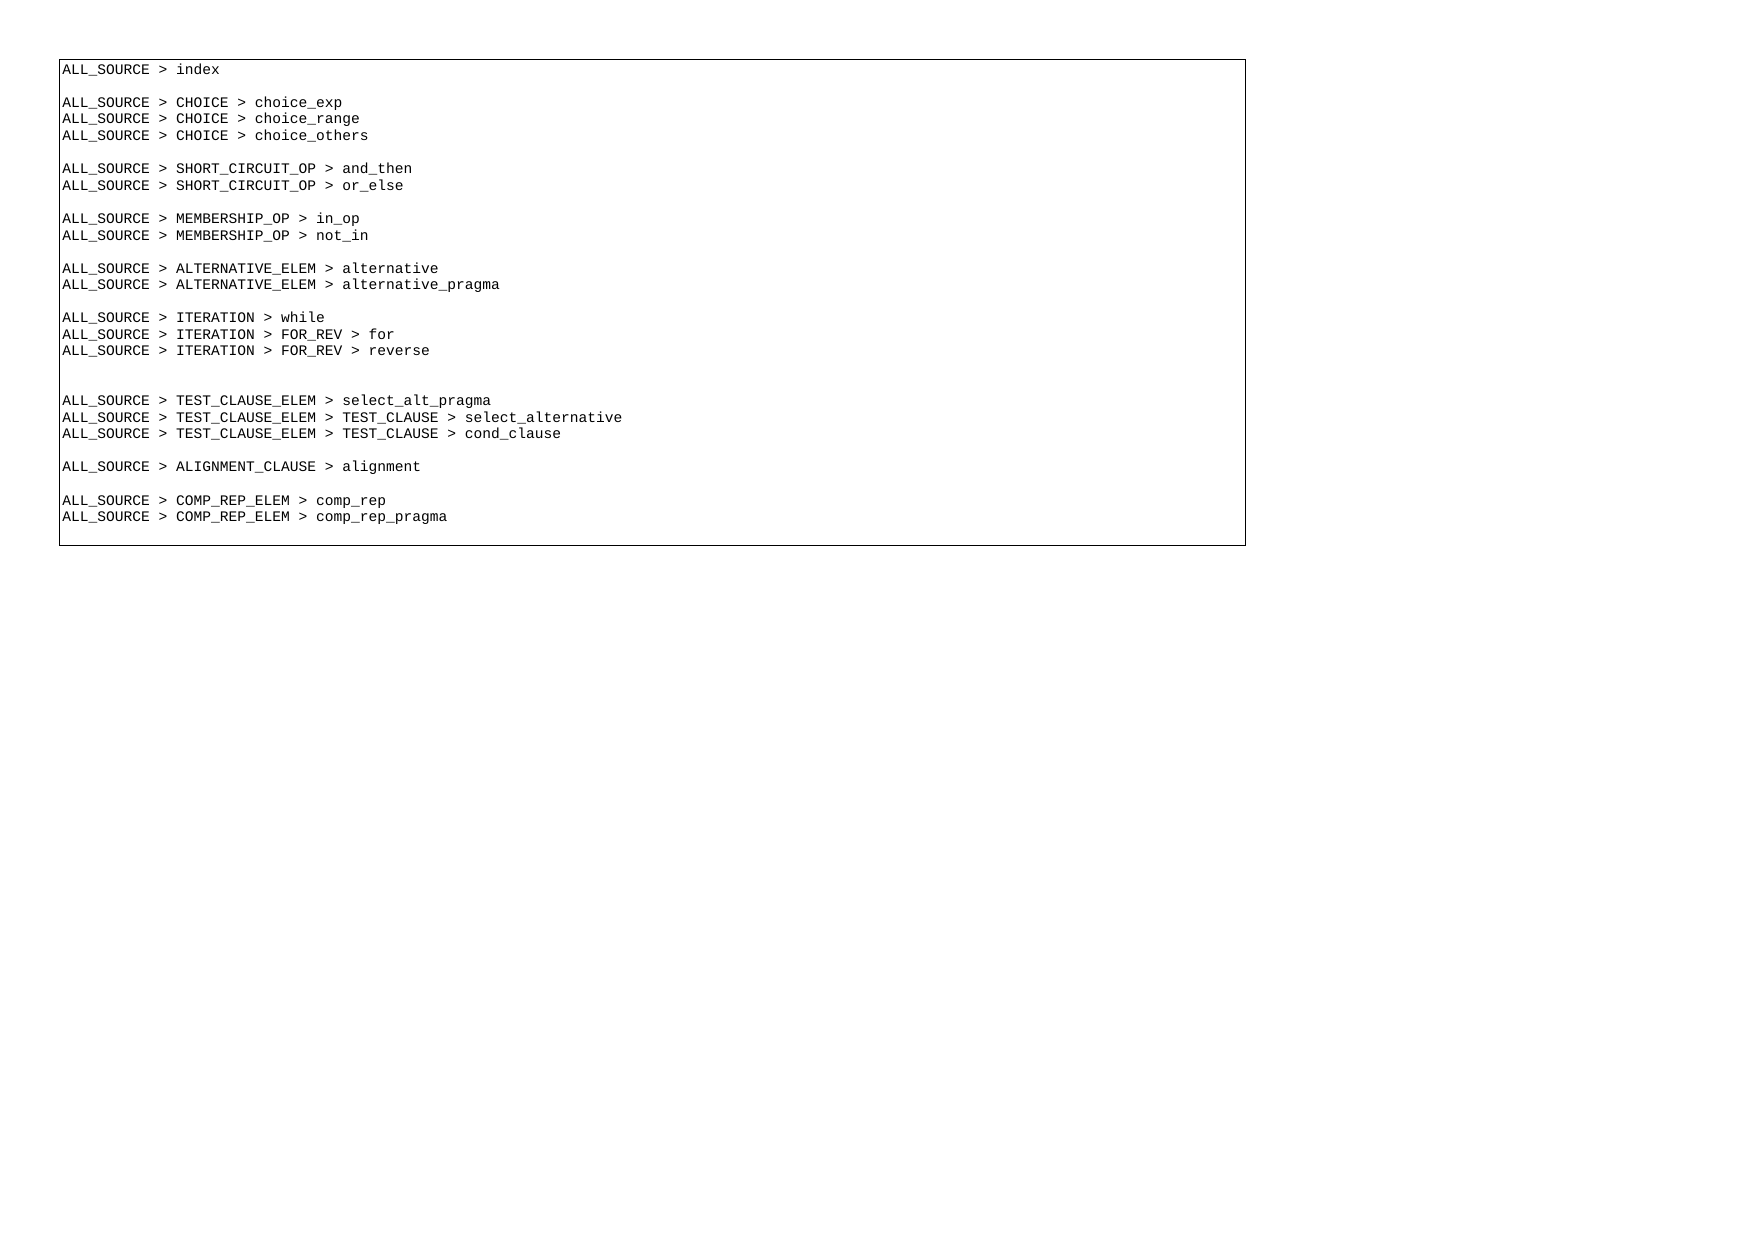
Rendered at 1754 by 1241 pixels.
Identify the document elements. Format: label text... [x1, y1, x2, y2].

text ALL_SOURCE > ITERATION > while [60, 307, 1245, 324]
text ALL_SOURCE > ALIGNMENT_CLAUSE > alignment [60, 457, 1245, 476]
text ALL_SOURCE > CHOICE > choice_exp [60, 92, 1245, 109]
text ALL_SOURCE > TEST_CLAUSE_ELEM > TEST_CLAUSE > select_alternative [60, 407, 1245, 423]
text ALL_SOURCE > SHORT_CIRCUIT_OP > and_then [60, 158, 1245, 175]
text ALL_SOURCE > SHORT_CIRCUIT_OP > or_else [60, 175, 1245, 194]
text ALL_SOURCE > index [60, 60, 1245, 79]
text ALL_SOURCE > ITERATION > FOR_REV > reverse [60, 341, 1245, 360]
text ALL_SOURCE > ALTERNATIVE_ELEM > alternative [60, 258, 1245, 274]
text ALL_SOURCE > TEST_CLAUSE_ELEM > TEST_CLAUSE > cond_clause [60, 423, 1245, 443]
text ALL_SOURCE > CHOICE > choice_others [60, 125, 1245, 145]
text ALL_SOURCE > TEST_CLAUSE_ELEM > select_alt_pragma [60, 390, 1245, 407]
text ALL_SOURCE > CHOICE > choice_range [60, 109, 1245, 125]
text ALL_SOURCE > COMP_REP_ELEM > comp_rep [60, 490, 1245, 506]
text ALL_SOURCE > ITERATION > FOR_REV > for [60, 324, 1245, 341]
text ALL_SOURCE > ALTERNATIVE_ELEM > alternative_pragma [60, 274, 1245, 294]
text ALL_SOURCE > COMP_REP_ELEM > comp_rep_pragma [60, 506, 1245, 526]
text ALL_SOURCE > MEMBERSHIP_OP > in_op [60, 208, 1245, 225]
text ALL_SOURCE > MEMBERSHIP_OP > not_in [60, 225, 1245, 244]
